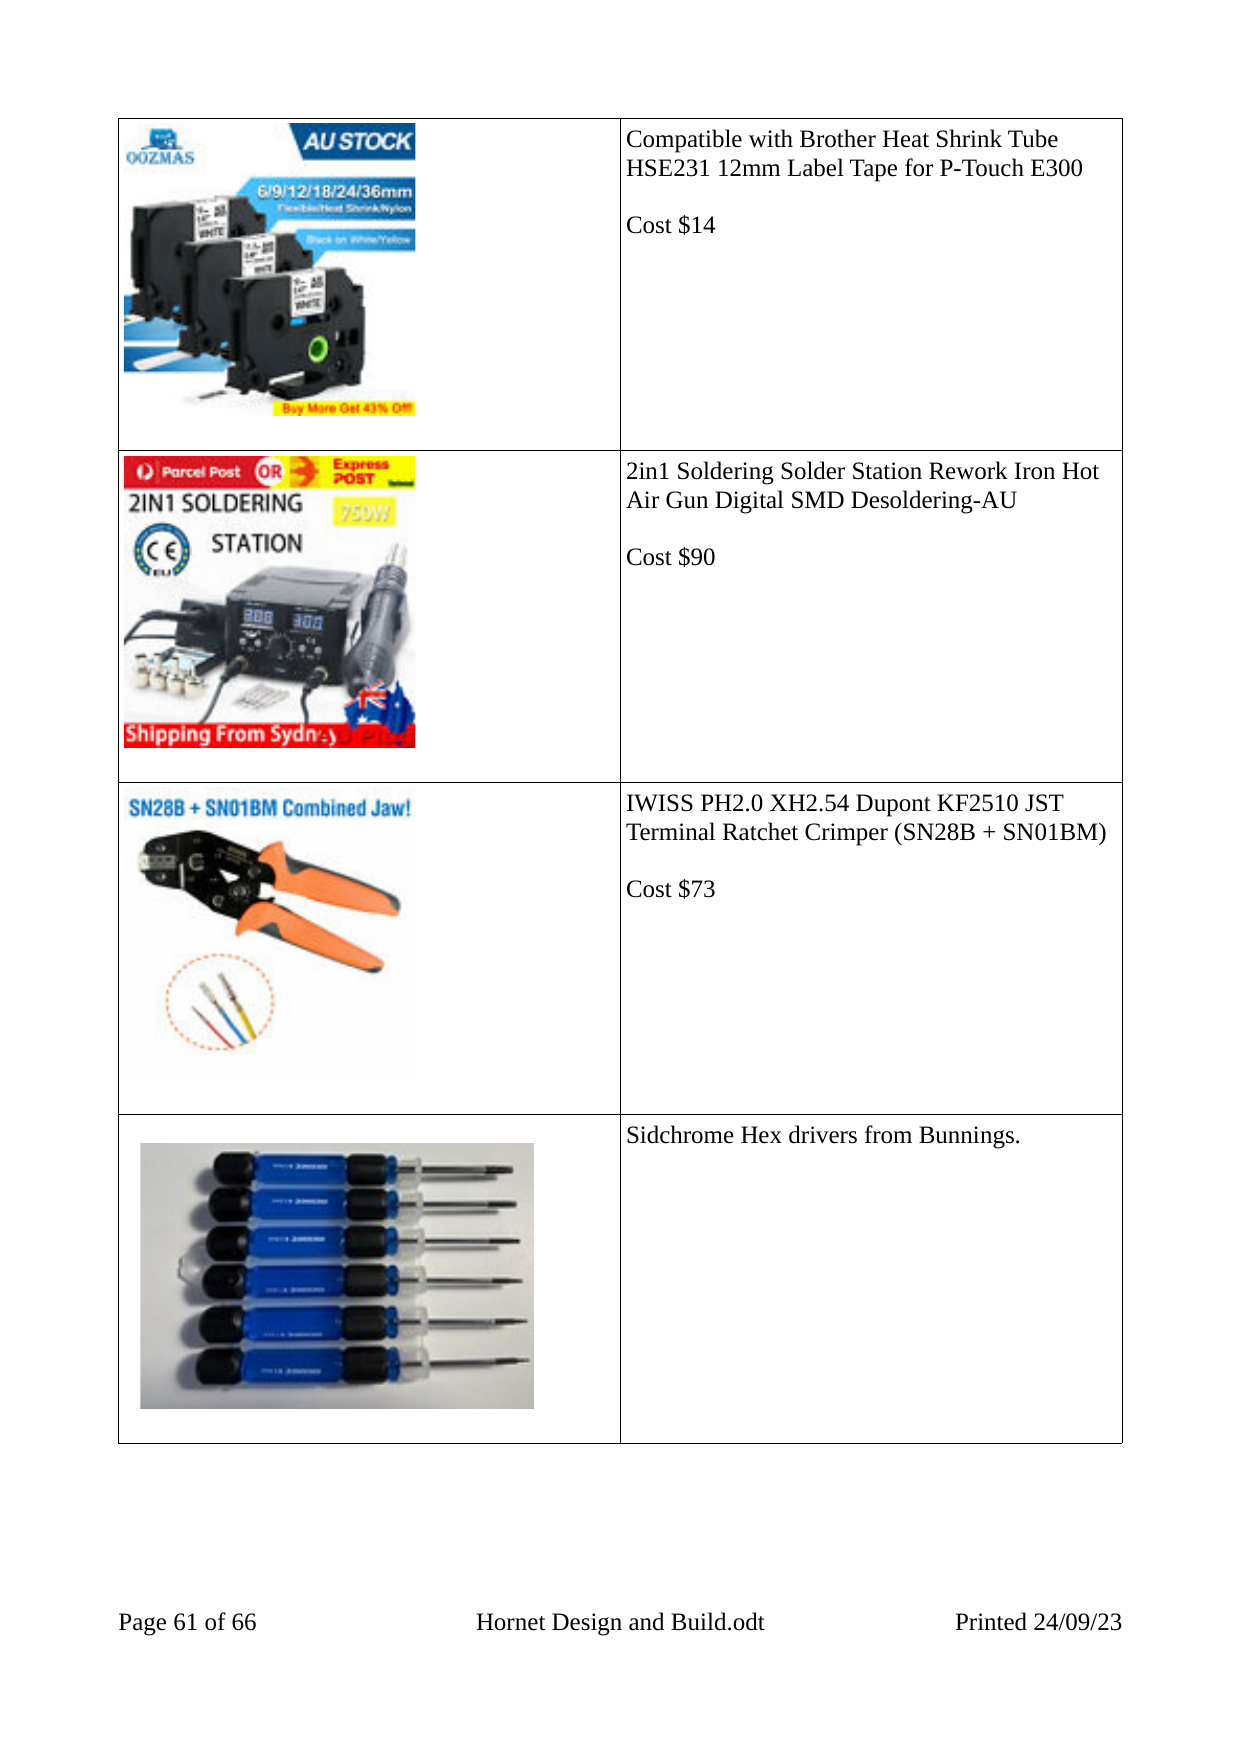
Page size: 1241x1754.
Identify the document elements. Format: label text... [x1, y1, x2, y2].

table_cell [119, 119, 620, 450]
table_cell Compatible with Brother Heat Shrink Tube HSE231 12mm Label Tape for P-Touch E300 Cost $14 [621, 119, 1122, 450]
table_cell [119, 1115, 620, 1443]
table_cell [119, 451, 620, 782]
picture [123, 787, 416, 1080]
picture [140, 1143, 534, 1409]
table_cell [119, 783, 620, 1114]
table_cell Sidchrome Hex drivers from Bunnings. [621, 1115, 1122, 1443]
picture [123, 123, 416, 416]
table_cell IWISS PH2.0 XH2.54 Dupont KF2510 JST Terminal Ratchet Crimper (SN28B + SN01BM) Cost $73 [621, 783, 1122, 1114]
picture [123, 456, 416, 748]
table_cell 2in1 Soldering Solder Station Rework Iron Hot Air Gun Digital SMD Desoldering-AU Cost $90 [621, 451, 1122, 782]
